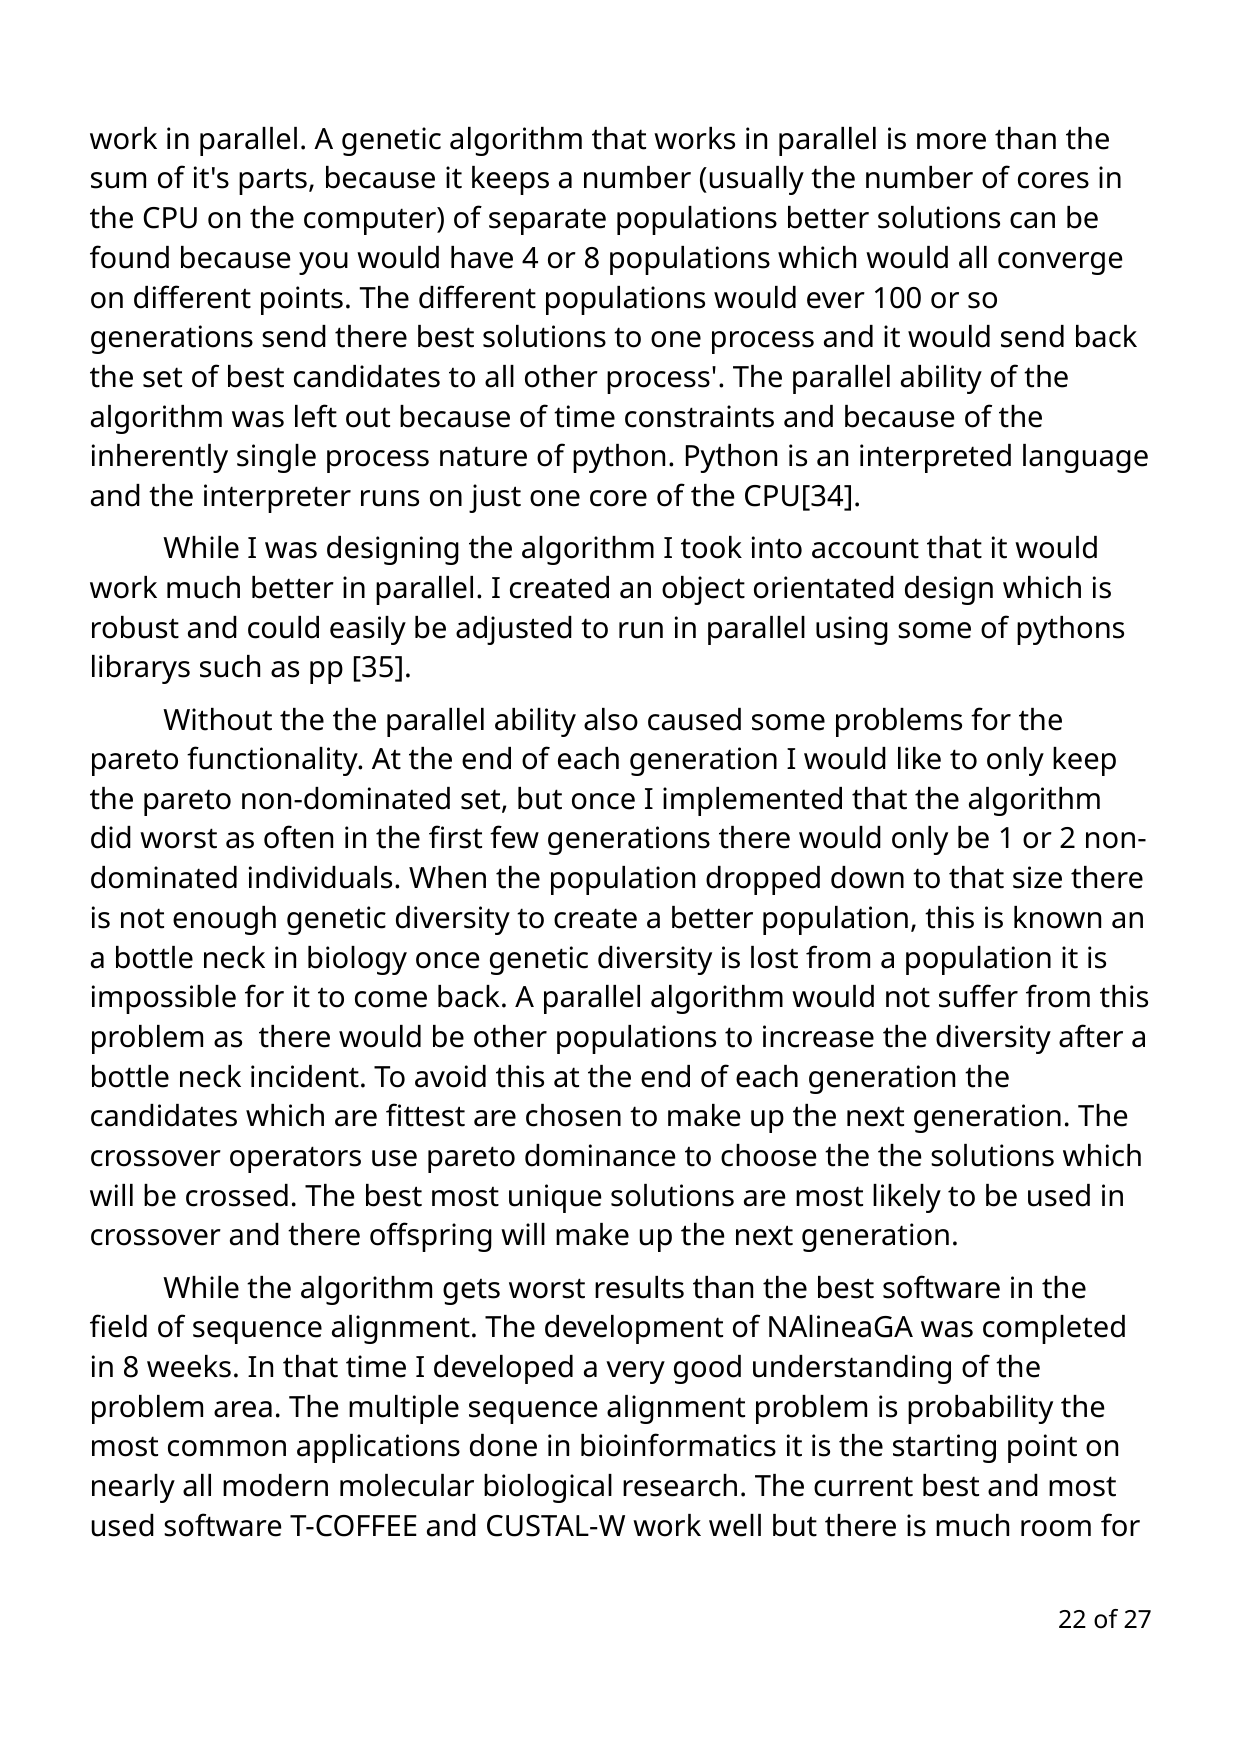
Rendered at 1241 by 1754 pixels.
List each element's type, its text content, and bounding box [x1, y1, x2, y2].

text work in parallel. A genetic algorithm that works in parallel is more than the sum of it's parts, because it keeps a number (usually the number of cores in the CPU on the computer) of separate populations better solutions can be found because you would have 4 or 8 populations which would all converge on different points. The different populations would ever 100 or so generations send there best solutions to one process and it would send back the set of best candidates to all other process'. The parallel ability of the algorithm was left out because of time constraints and because of the inherently single process nature of python. Python is an interpreted language and the interpreter runs on just one core of the CPU[34]. [89, 118, 1152, 515]
text While I was designing the algorithm I took into account that it would work much better in parallel. I created an object orientated design which is robust and could easily be adjusted to run in parallel using some of pythons librarys such as pp [35]. [89, 527, 1152, 686]
text While the algorithm gets worst results than the best software in the field of sequence alignment. The development of NAlineaGA was completed in 8 weeks. In that time I developed a very good understanding of the problem area. The multiple sequence alignment problem is probability the most common applications done in bioinformatics it is the starting point on nearly all modern molecular biological research. The current best and most used software T-COFFEE and CUSTAL-W work well but there is much room for [89, 1267, 1152, 1545]
text Without the the parallel ability also caused some problems for the pareto functionality. At the end of each generation I would like to only keep the pareto non-dominated set, but once I implemented that the algorithm did worst as often in the first few generations there would only be 1 or 2 non-dominated individuals. When the population dropped down to that size there is not enough genetic diversity to create a better population, this is known an a bottle neck in biology once genetic diversity is lost from a population it is impossible for it to come back. A parallel algorithm would not suffer from this problem as there would be other populations to increase the diversity after a bottle neck incident. To avoid this at the end of each generation the candidates which are fittest are chosen to make up the next generation. The crossover operators use pareto dominance to choose the the solutions which will be crossed. The best most unique solutions are most likely to be used in crossover and there offspring will make up the next generation. [89, 699, 1152, 1254]
